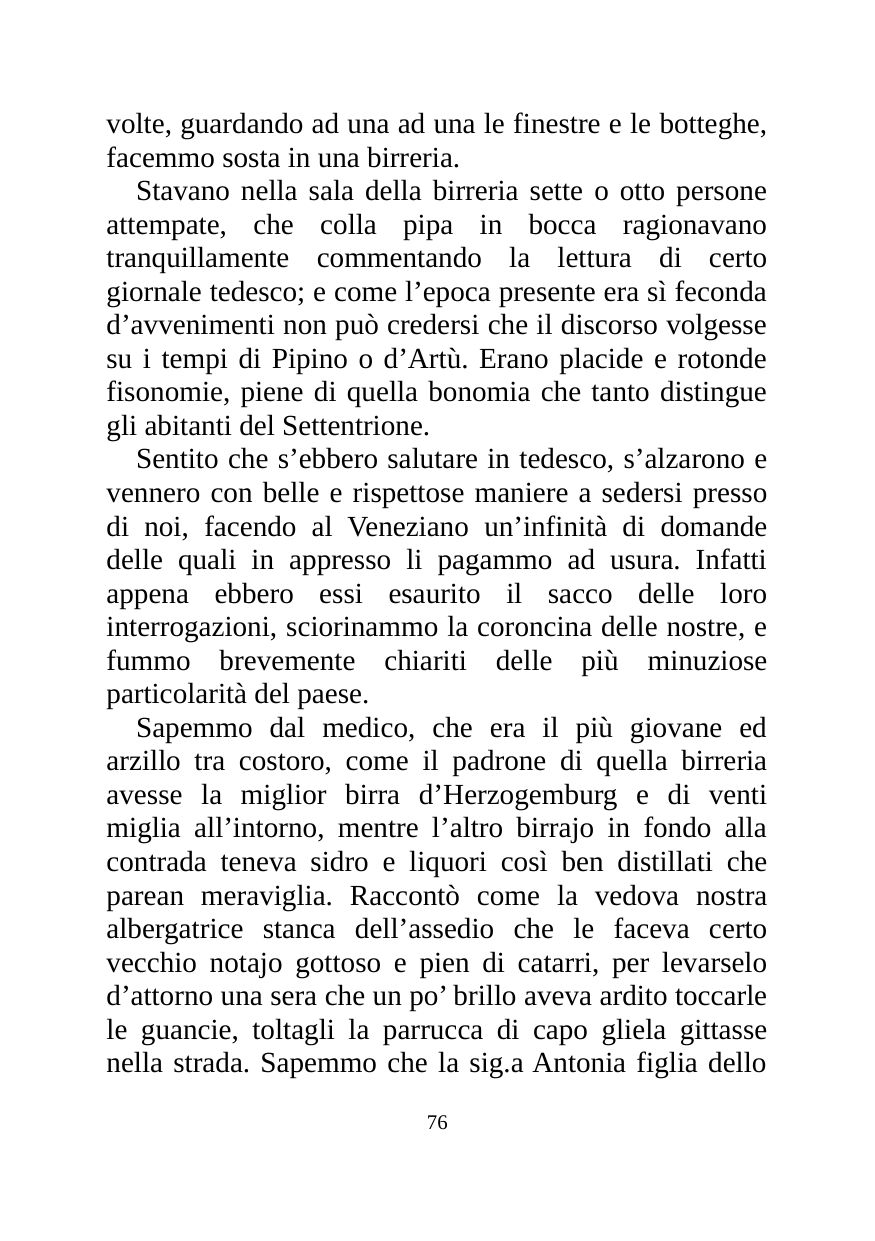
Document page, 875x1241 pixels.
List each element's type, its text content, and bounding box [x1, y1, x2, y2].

text Sapemmo dal medico, che era il più giovane ed arzillo tra costoro, come il padrone di quella birreria avesse la miglior birra d’Herzogemburg e di venti miglia all’intorno, mentre l’altro birrajo in fondo alla contrada teneva sidro e liquori così ben distillati che parean meraviglia. Raccontò come la vedova nostra albergatrice stanca dell’assedio che le faceva certo vecchio notajo gottoso e pien di catarri, per levarselo d’attorno una sera che un po’ brillo aveva ardito toccarle le guancie, toltagli la parrucca di capo gliela gittasse nella strada. Sapemmo che la sig.a Antonia figlia dello [106, 710, 768, 1079]
text Stavano nella sala della birreria sette o otto persone attempate, che colla pipa in bocca ragionavano tranquillamente commentando la lettura di certo giornale tedesco; e come l’epoca presente era sì feconda d’avvenimenti non può credersi che il discorso volgesse su i tempi di Pipino o d’Artù. Erano placide e rotonde fisonomie, piene di quella bonomia che tanto distingue gli abitanti del Settentrione. [106, 173, 768, 442]
text Sentito che s’ebbero salutare in tedesco, s’alzarono e vennero con belle e rispettose maniere a sedersi presso di noi, facendo al Veneziano un’infinità di domande delle quali in appresso li pagammo ad usura. Infatti appena ebbero essi esaurito il sacco delle loro interrogazioni, sciorinammo la coroncina delle nostre, e fummo brevemente chiariti delle più minuziose particolarità del paese. [106, 442, 768, 710]
text volte, guardando ad una ad una le finestre e le botteghe, facemmo sosta in una birreria. [106, 106, 768, 173]
